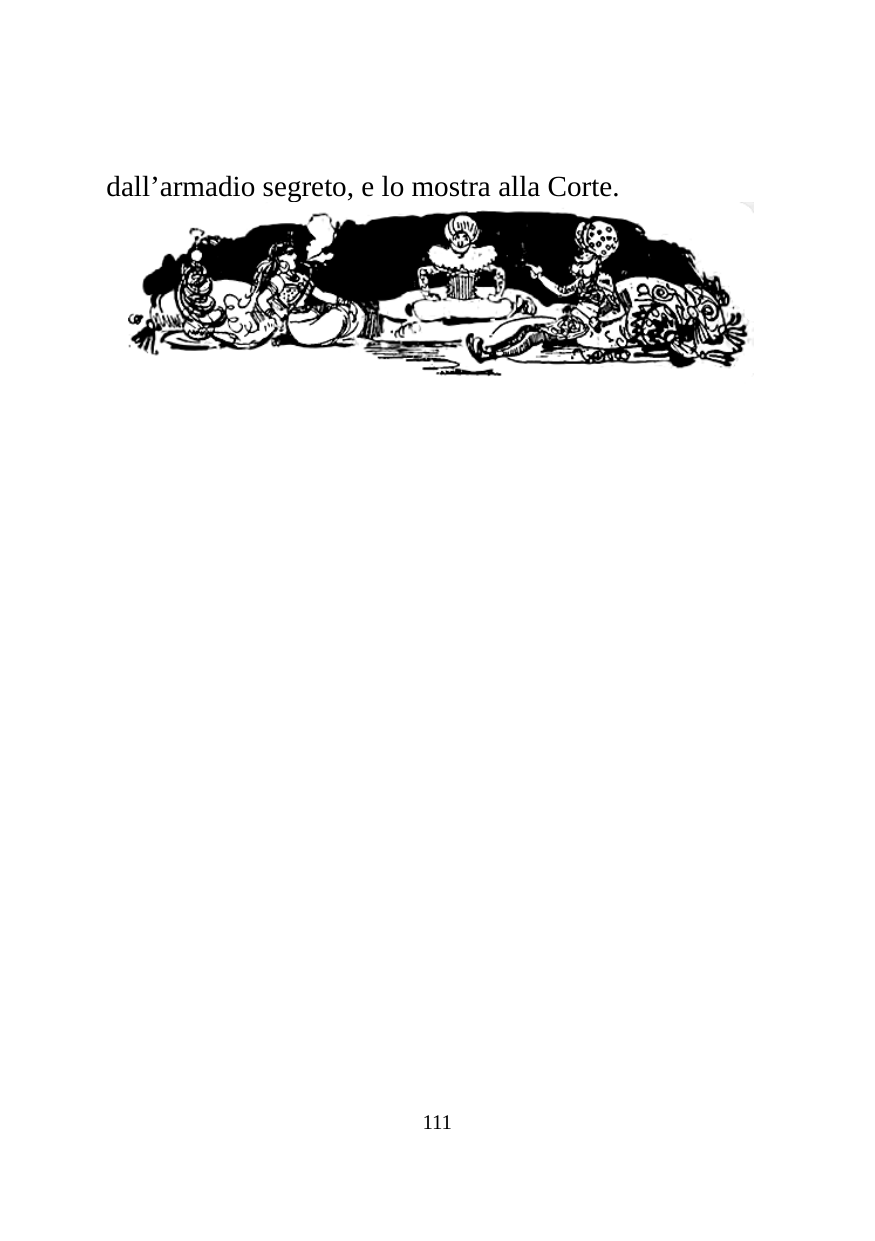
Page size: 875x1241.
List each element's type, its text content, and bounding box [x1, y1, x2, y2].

text dall’armadio segreto, e lo mostra alla Corte. [106, 169, 768, 203]
picture [120, 202, 754, 384]
